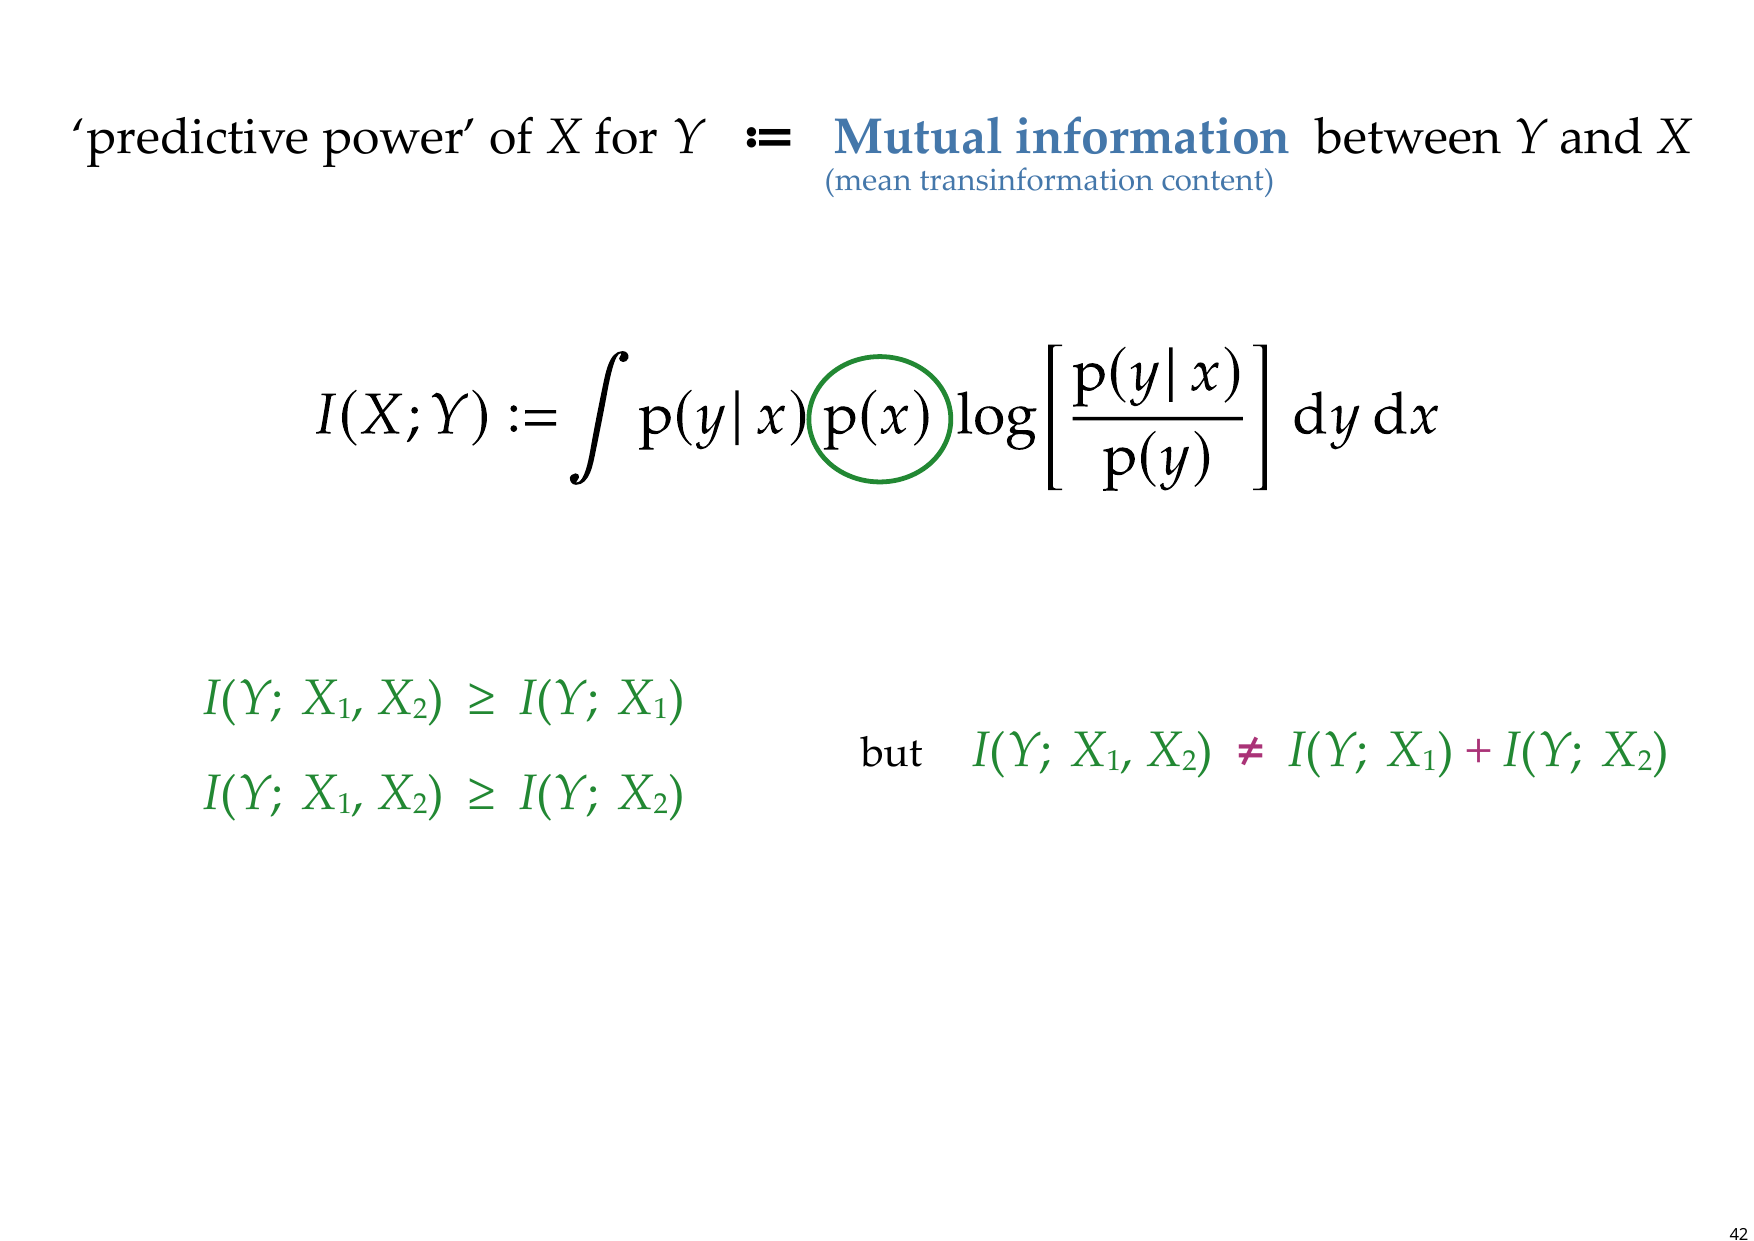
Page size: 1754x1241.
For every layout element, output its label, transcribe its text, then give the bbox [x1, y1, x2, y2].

text_box ‘predictive power’ of X for Y ≔ Mutual information between Y and X (mean transinformation content) [57, 109, 1698, 209]
text_box but I(Y; X1, X2) ≠ I(Y; X1) + I(Y; X2) [846, 722, 1685, 789]
text_box [316, 344, 1438, 491]
text_box I(Y; X1, X2) ≥ I(Y; X2) [188, 765, 700, 831]
text_box I(Y; X1, X2) ≥ I(Y; X1) [188, 670, 700, 737]
